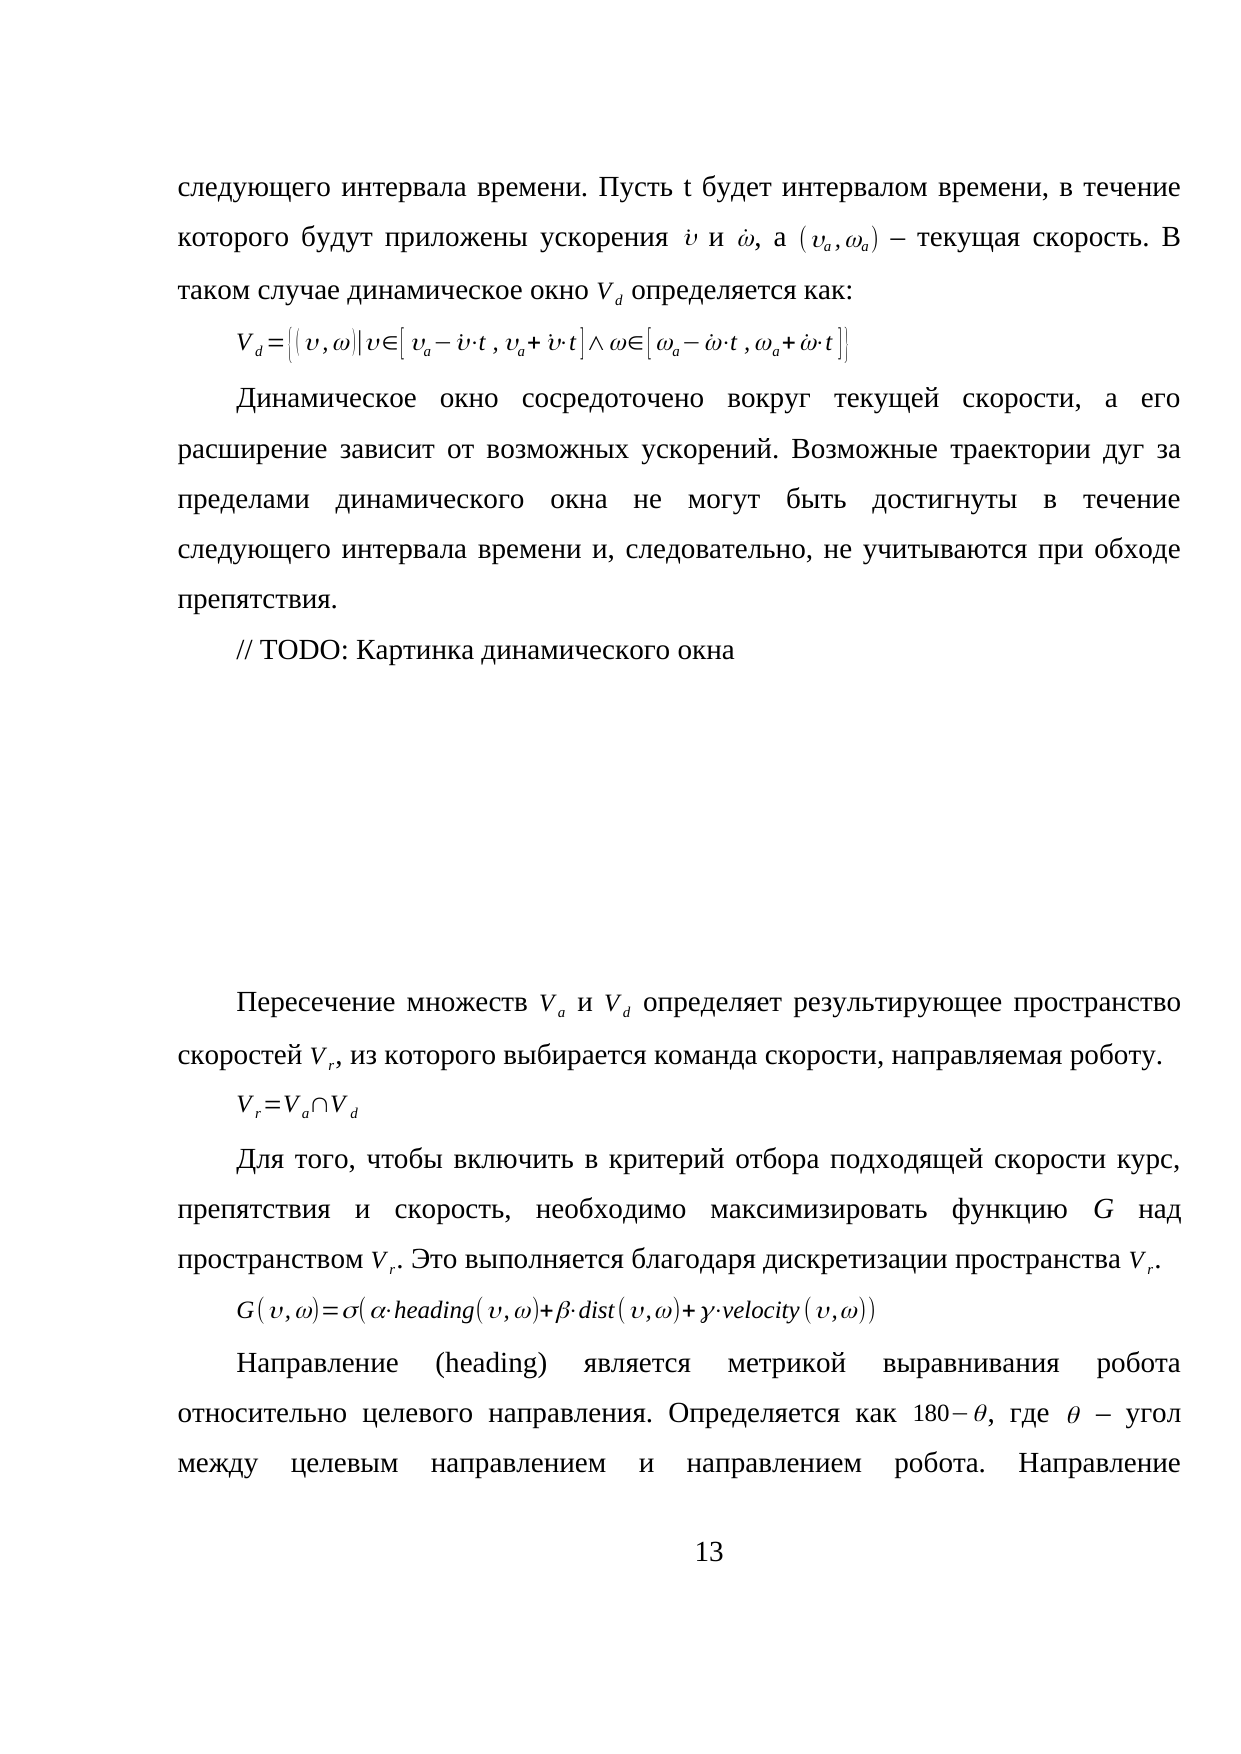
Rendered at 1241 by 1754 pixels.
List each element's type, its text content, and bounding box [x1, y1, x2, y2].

text Для того, чтобы включить в критерий отбора подходящей скорости курс, препятствия и скорость, необходимо максимизировать функцию G над пространством . Это выполняется благодаря дискретизации пространства . [177, 1141, 1181, 1278]
text Пересечение множеств и определяет результирующее пространство скоростей , из которого выбирается команда скорости, направляемая роботу. [177, 984, 1181, 1074]
text Направление (heading) является метрикой выравнивания робота относительно целевого направления. Определяется как , где – угол между целевым направлением и направлением робота. Направление [177, 1345, 1181, 1479]
text Динамическое окно сосредоточено вокруг текущей скорости, а его расширение зависит от возможных ускорений. Возможные траектории дуг за пределами динамического окна не могут быть достигнуты в течение следующего интервала времени и, следовательно, не учитываются при обходе препятствия. [177, 380, 1181, 615]
text // TODO: Картинка динамического окна [177, 632, 1181, 666]
text следующего интервала времени. Пусть t будет интервалом времени, в течение которого будут приложены ускорения и , а – текущая скорость. В таком случае динамическое окно определяется как: [177, 169, 1181, 309]
